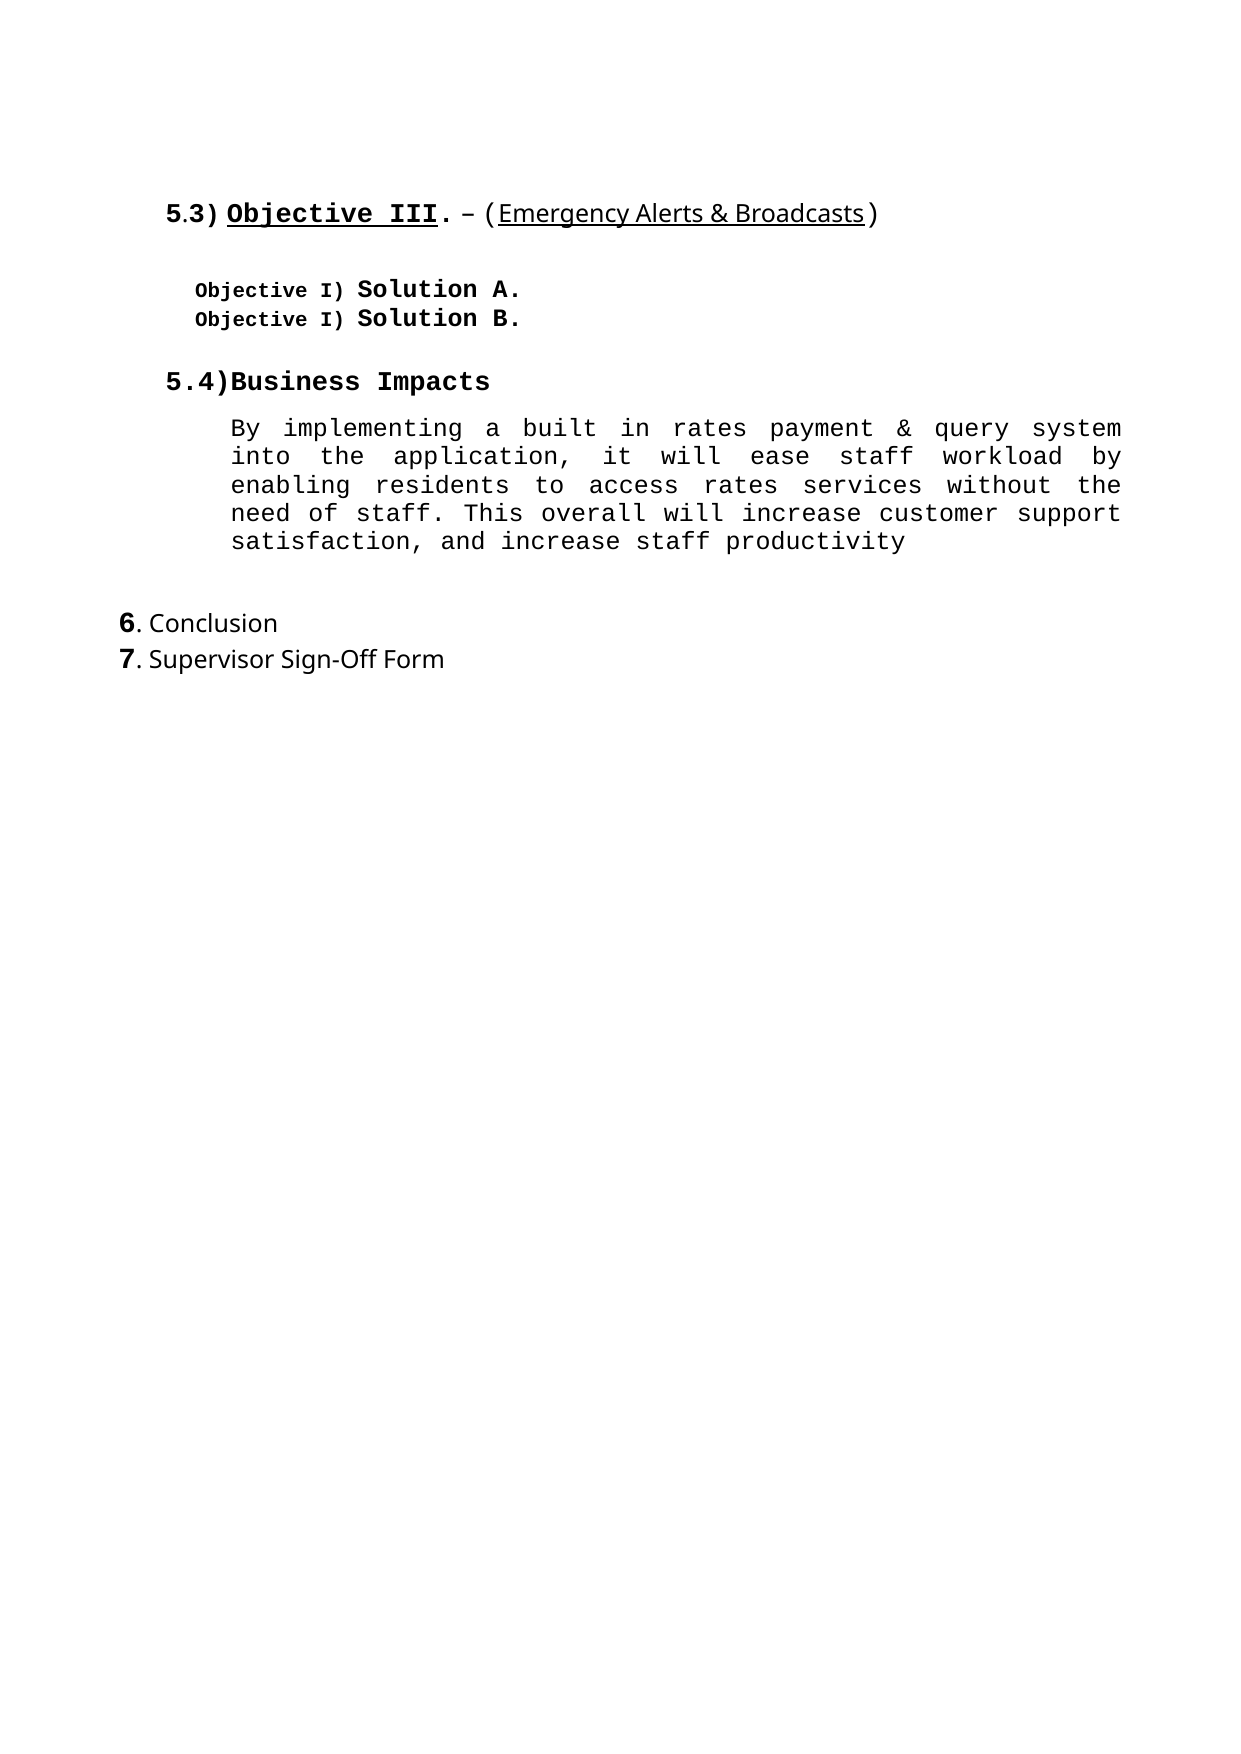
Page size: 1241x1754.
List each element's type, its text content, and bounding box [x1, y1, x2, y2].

text Objective I) Solution B. [195, 305, 1122, 334]
text Objective I) Solution A. [195, 277, 1122, 305]
text By implementing a built in rates payment & query system into the application, it will ease staff workload by enabling residents to access rates services without the need of staff. This overall will increase customer support satisfaction, and increase staff productivity [230, 416, 1122, 557]
text 7. Supervisor Sign-Off Form [118, 642, 1122, 677]
text 6. Conclusion [118, 606, 1122, 642]
text 5.3) Objective III. – (Emergency Alerts & Broadcasts) [165, 193, 1122, 231]
text 5.4)Business Impacts [165, 368, 1122, 398]
